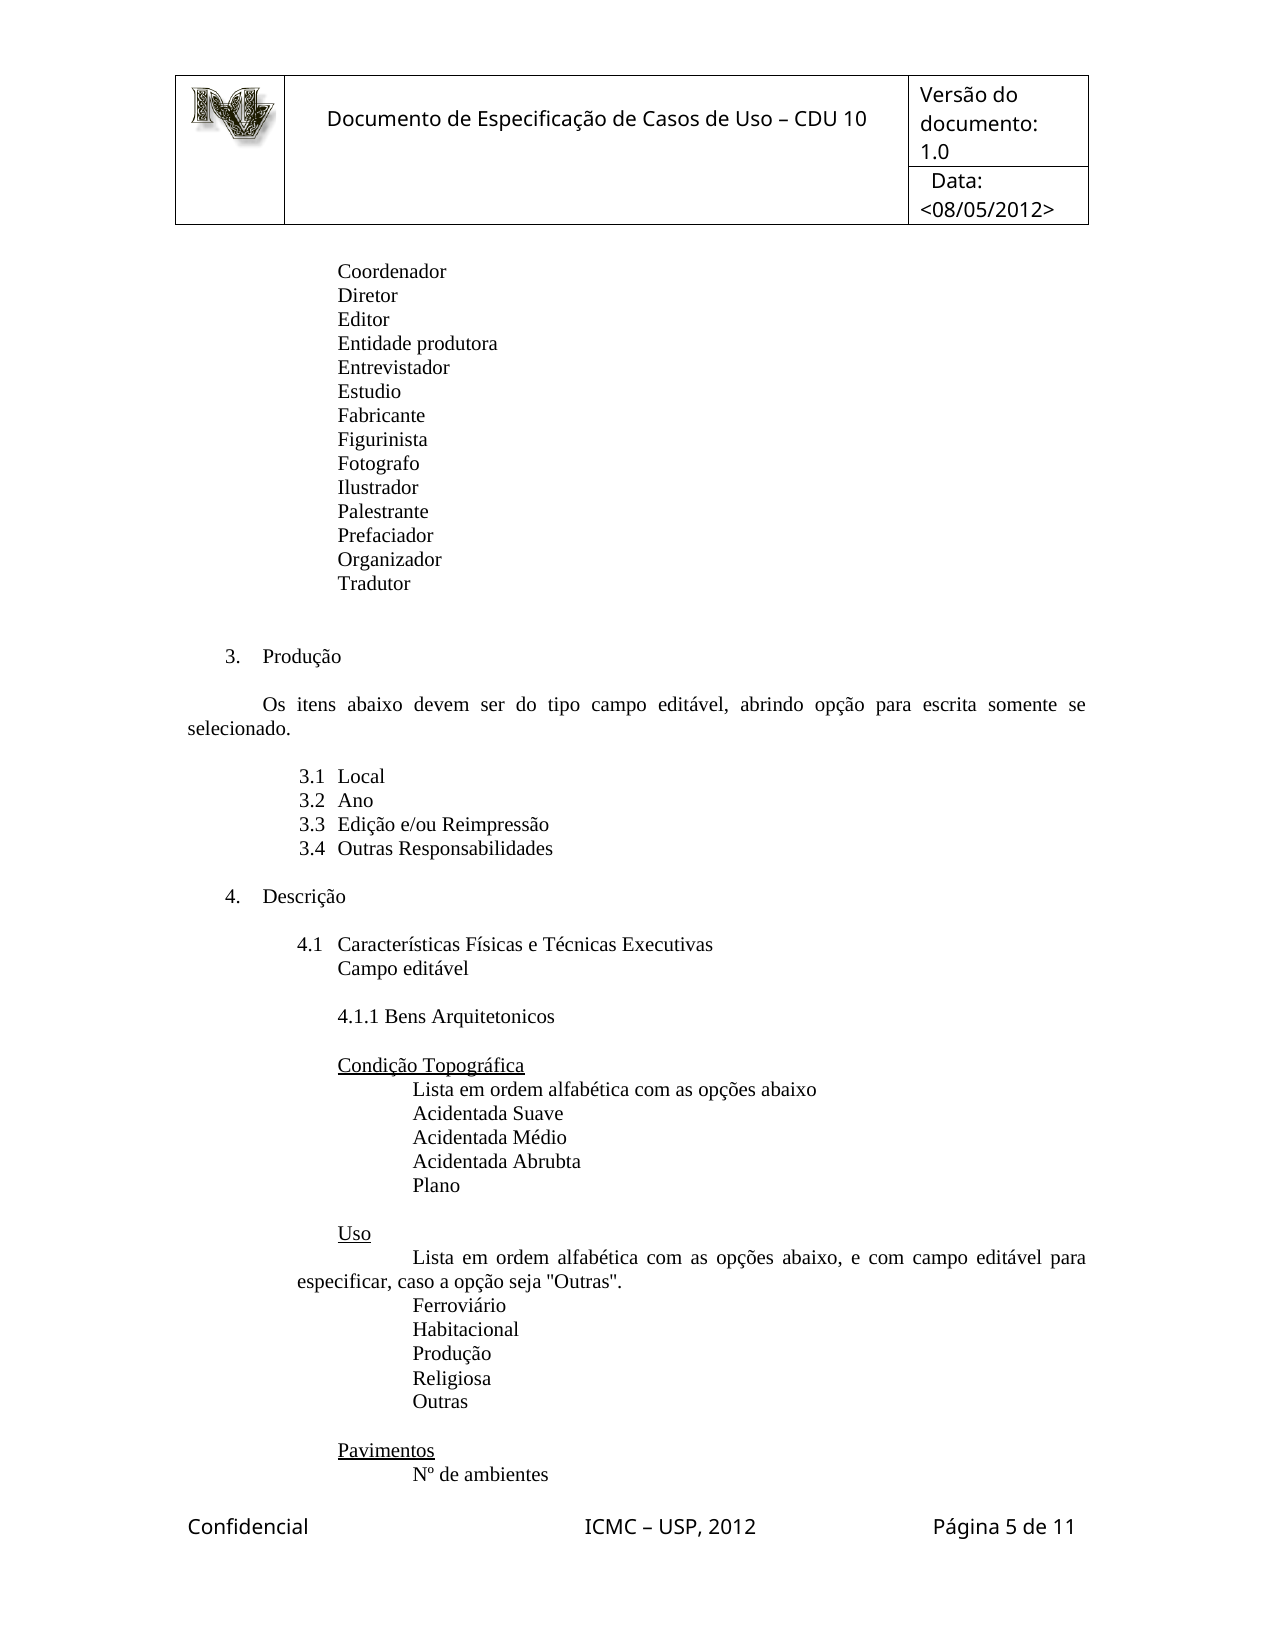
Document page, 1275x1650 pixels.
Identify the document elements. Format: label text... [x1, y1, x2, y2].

list Produção [225, 643, 1087, 668]
text Diretor [187, 283, 1087, 307]
text Nº de ambientes [192, 1462, 1087, 1486]
text Produção [192, 1341, 1087, 1365]
list Local [299, 764, 1087, 788]
text Ilustrador [187, 475, 1087, 499]
text Condição Topográfica [192, 1053, 1087, 1077]
text 4.1 Características Físicas e Técnicas Executivas [192, 932, 1087, 956]
text Ferroviário [192, 1293, 1087, 1317]
text Palestrante [187, 499, 1087, 523]
text Entidade produtora [187, 331, 1087, 355]
text Organizador [187, 547, 1087, 571]
text Religiosa [192, 1365, 1087, 1389]
text Pavimentos [192, 1438, 1087, 1462]
text Plano [192, 1173, 1087, 1197]
list Ano [299, 788, 1087, 812]
list Outras Responsabilidades [299, 836, 1087, 860]
text Uso [192, 1221, 1087, 1245]
text Editor [187, 307, 1087, 331]
text Prefaciador [187, 523, 1087, 547]
text Coordenador [187, 258, 1087, 283]
list Edição e/ou Reimpressão [299, 812, 1087, 836]
text Acidentada Suave [192, 1101, 1087, 1125]
text Lista em ordem alfabética com as opções abaixo [192, 1077, 1087, 1101]
text Figurinista [187, 427, 1087, 451]
text Habitacional [192, 1317, 1087, 1341]
list Descrição [225, 884, 1087, 908]
text Entrevistador [187, 355, 1087, 379]
text Outras [192, 1389, 1087, 1413]
text Os itens abaixo devem ser do tipo campo editável, abrindo opção para escrita somente se selecionado. [187, 692, 1087, 740]
text Lista em ordem alfabética com as opções abaixo, e com campo editável para especificar, caso a opção seja ''Outras''. [192, 1245, 1087, 1293]
text Acidentada Abrubta [192, 1149, 1087, 1173]
text 4.1.1 Bens Arquitetonicos [192, 1004, 1087, 1028]
text Fabricante [187, 403, 1087, 427]
text Fotografo [187, 451, 1087, 475]
text Tradutor [187, 571, 1087, 595]
picture [186, 76, 277, 151]
text Campo editável [192, 956, 1087, 980]
text Acidentada Médio [192, 1125, 1087, 1149]
text Estudio [187, 379, 1087, 403]
